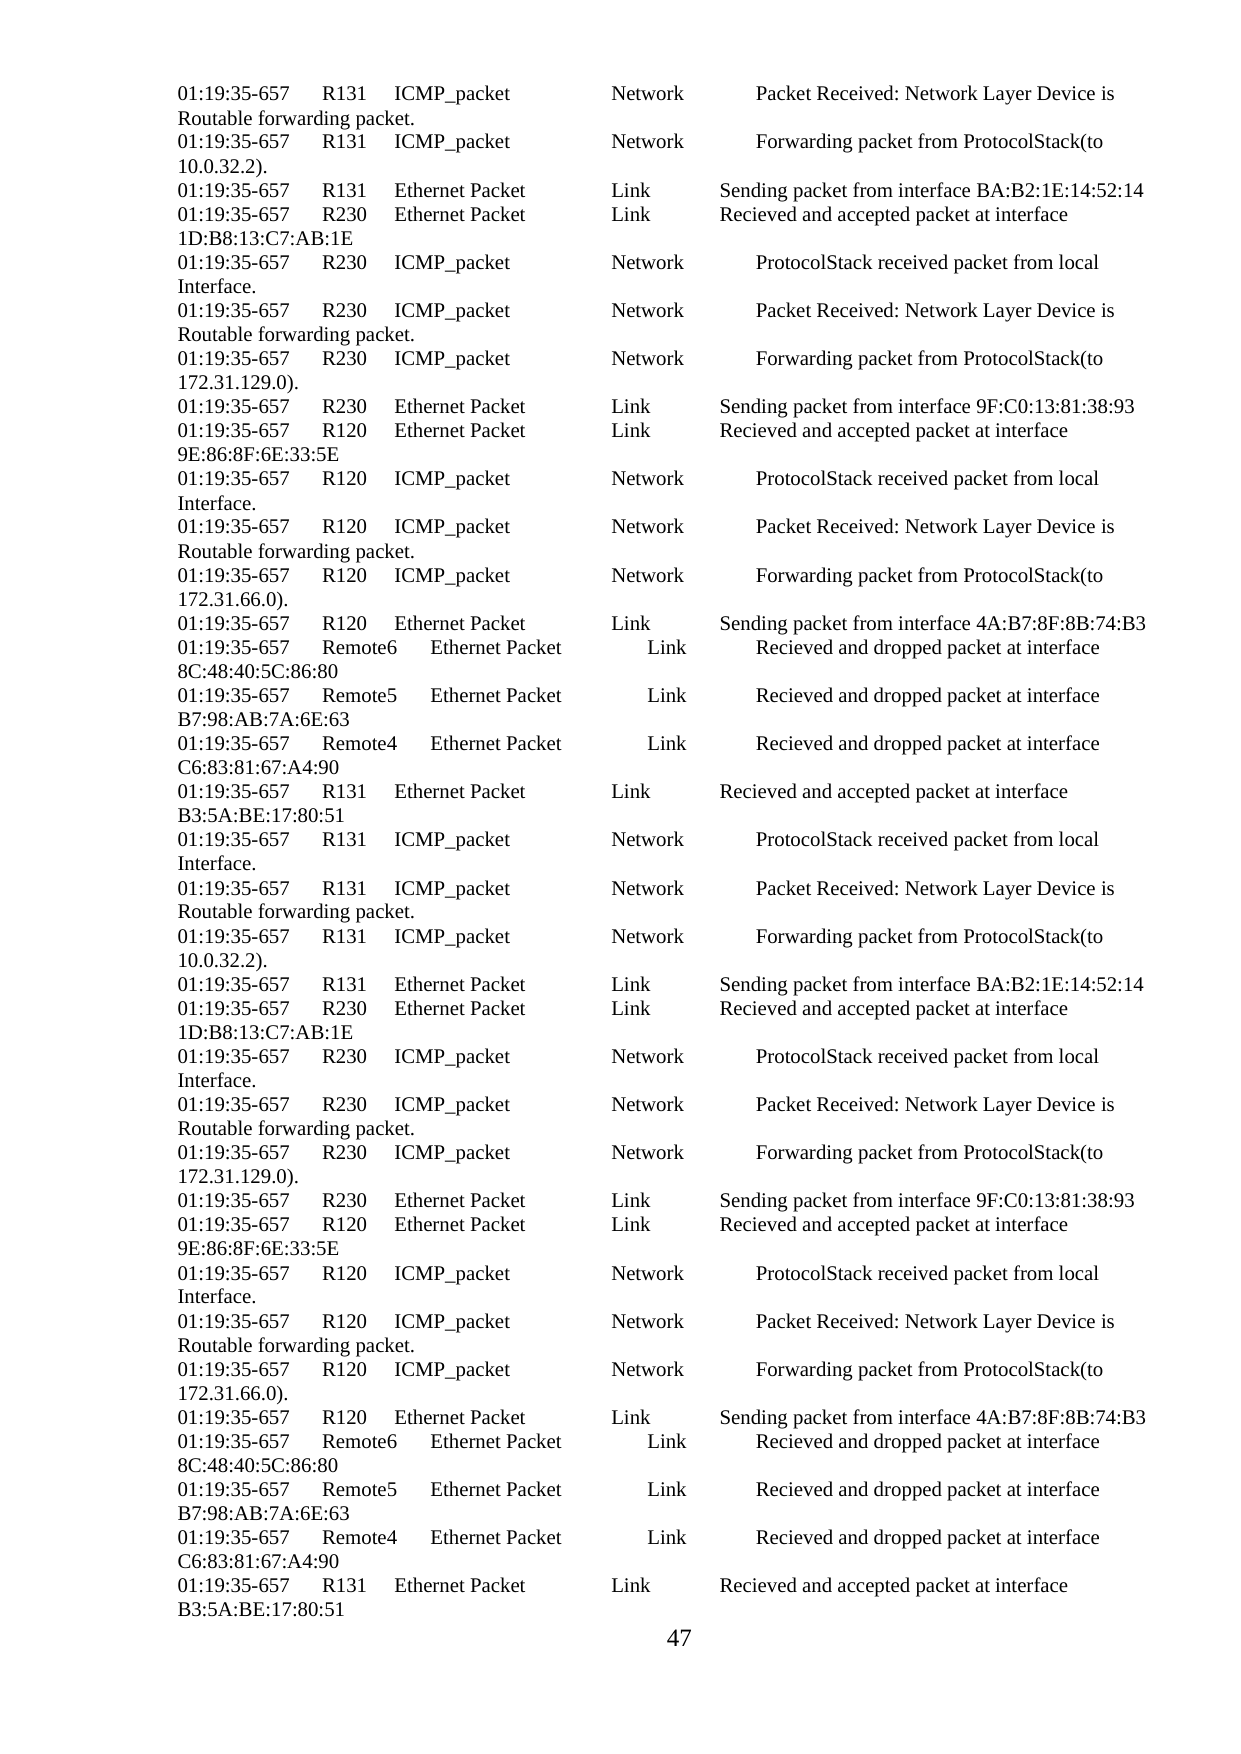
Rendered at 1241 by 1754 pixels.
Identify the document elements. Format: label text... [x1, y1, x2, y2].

text 01:19:35-657 R230 ICMP_packet Network Forwarding packet from ProtocolStack(to 172.31.129.0). [177, 346, 1181, 394]
text 01:19:35-657 Remote5 Ethernet Packet Link Recieved and dropped packet at interface B7:98:AB:7A:6E:63 [177, 683, 1181, 731]
text 01:19:35-657 Remote4 Ethernet Packet Link Recieved and dropped packet at interface C6:83:81:67:A4:90 [177, 731, 1181, 779]
text 01:19:35-657 Remote5 Ethernet Packet Link Recieved and dropped packet at interface B7:98:AB:7A:6E:63 [177, 1477, 1181, 1525]
text 01:19:35-657 R230 ICMP_packet Network Packet Received: Network Layer Device is Routable forwarding packet. [177, 1092, 1181, 1140]
text 01:19:35-657 R230 Ethernet Packet Link Recieved and accepted packet at interface 1D:B8:13:C7:AB:1E [177, 996, 1181, 1044]
text 01:19:35-657 R120 ICMP_packet Network ProtocolStack received packet from local Interface. [177, 466, 1181, 514]
text 01:19:35-657 R230 ICMP_packet Network ProtocolStack received packet from local Interface. [177, 250, 1181, 298]
text 01:19:35-657 R120 Ethernet Packet Link Sending packet from interface 4A:B7:8F:8B:74:B3 [177, 1405, 1181, 1429]
text 01:19:35-657 R120 ICMP_packet Network Packet Received: Network Layer Device is Routable forwarding packet. [177, 514, 1181, 563]
text 01:19:35-657 R120 ICMP_packet Network Forwarding packet from ProtocolStack(to 172.31.66.0). [177, 1357, 1181, 1405]
text 01:19:35-657 R230 ICMP_packet Network ProtocolStack received packet from local Interface. [177, 1044, 1181, 1092]
text 01:19:35-657 R230 Ethernet Packet Link Recieved and accepted packet at interface 1D:B8:13:C7:AB:1E [177, 202, 1181, 250]
text 01:19:35-657 R131 ICMP_packet Network ProtocolStack received packet from local Interface. [177, 827, 1181, 875]
text 01:19:35-657 R131 ICMP_packet Network Packet Received: Network Layer Device is Routable forwarding packet. [177, 875, 1181, 923]
text 01:19:35-657 R230 Ethernet Packet Link Sending packet from interface 9F:C0:13:81:38:93 [177, 1188, 1181, 1212]
text 01:19:35-657 R131 ICMP_packet Network Packet Received: Network Layer Device is Routable forwarding packet. [177, 81, 1181, 129]
text 01:19:35-657 Remote6 Ethernet Packet Link Recieved and dropped packet at interface 8C:48:40:5C:86:80 [177, 635, 1181, 683]
text 01:19:35-657 Remote6 Ethernet Packet Link Recieved and dropped packet at interface 8C:48:40:5C:86:80 [177, 1429, 1181, 1477]
text 01:19:35-657 R120 ICMP_packet Network ProtocolStack received packet from local Interface. [177, 1260, 1181, 1308]
text 01:19:35-657 R120 ICMP_packet Network Packet Received: Network Layer Device is Routable forwarding packet. [177, 1308, 1181, 1357]
text 01:19:35-657 R131 Ethernet Packet Link Recieved and accepted packet at interface B3:5A:BE:17:80:51 [177, 1573, 1181, 1621]
text 01:19:35-657 R120 ICMP_packet Network Forwarding packet from ProtocolStack(to 172.31.66.0). [177, 563, 1181, 611]
text 01:19:35-657 R230 ICMP_packet Network Packet Received: Network Layer Device is Routable forwarding packet. [177, 298, 1181, 346]
text 01:19:35-657 R120 Ethernet Packet Link Recieved and accepted packet at interface 9E:86:8F:6E:33:5E [177, 418, 1181, 466]
text 01:19:35-657 Remote4 Ethernet Packet Link Recieved and dropped packet at interface C6:83:81:67:A4:90 [177, 1525, 1181, 1573]
text 01:19:35-657 R131 ICMP_packet Network Forwarding packet from ProtocolStack(to 10.0.32.2). [177, 129, 1181, 178]
text 01:19:35-657 R131 ICMP_packet Network Forwarding packet from ProtocolStack(to 10.0.32.2). [177, 923, 1181, 972]
text 01:19:35-657 R230 Ethernet Packet Link Sending packet from interface 9F:C0:13:81:38:93 [177, 394, 1181, 418]
text 01:19:35-657 R131 Ethernet Packet Link Sending packet from interface BA:B2:1E:14:52:14 [177, 178, 1181, 202]
text 01:19:35-657 R120 Ethernet Packet Link Sending packet from interface 4A:B7:8F:8B:74:B3 [177, 611, 1181, 635]
text 01:19:35-657 R131 Ethernet Packet Link Recieved and accepted packet at interface B3:5A:BE:17:80:51 [177, 779, 1181, 827]
text 01:19:35-657 R120 Ethernet Packet Link Recieved and accepted packet at interface 9E:86:8F:6E:33:5E [177, 1212, 1181, 1260]
text 01:19:35-657 R131 Ethernet Packet Link Sending packet from interface BA:B2:1E:14:52:14 [177, 972, 1181, 996]
text 01:19:35-657 R230 ICMP_packet Network Forwarding packet from ProtocolStack(to 172.31.129.0). [177, 1140, 1181, 1188]
